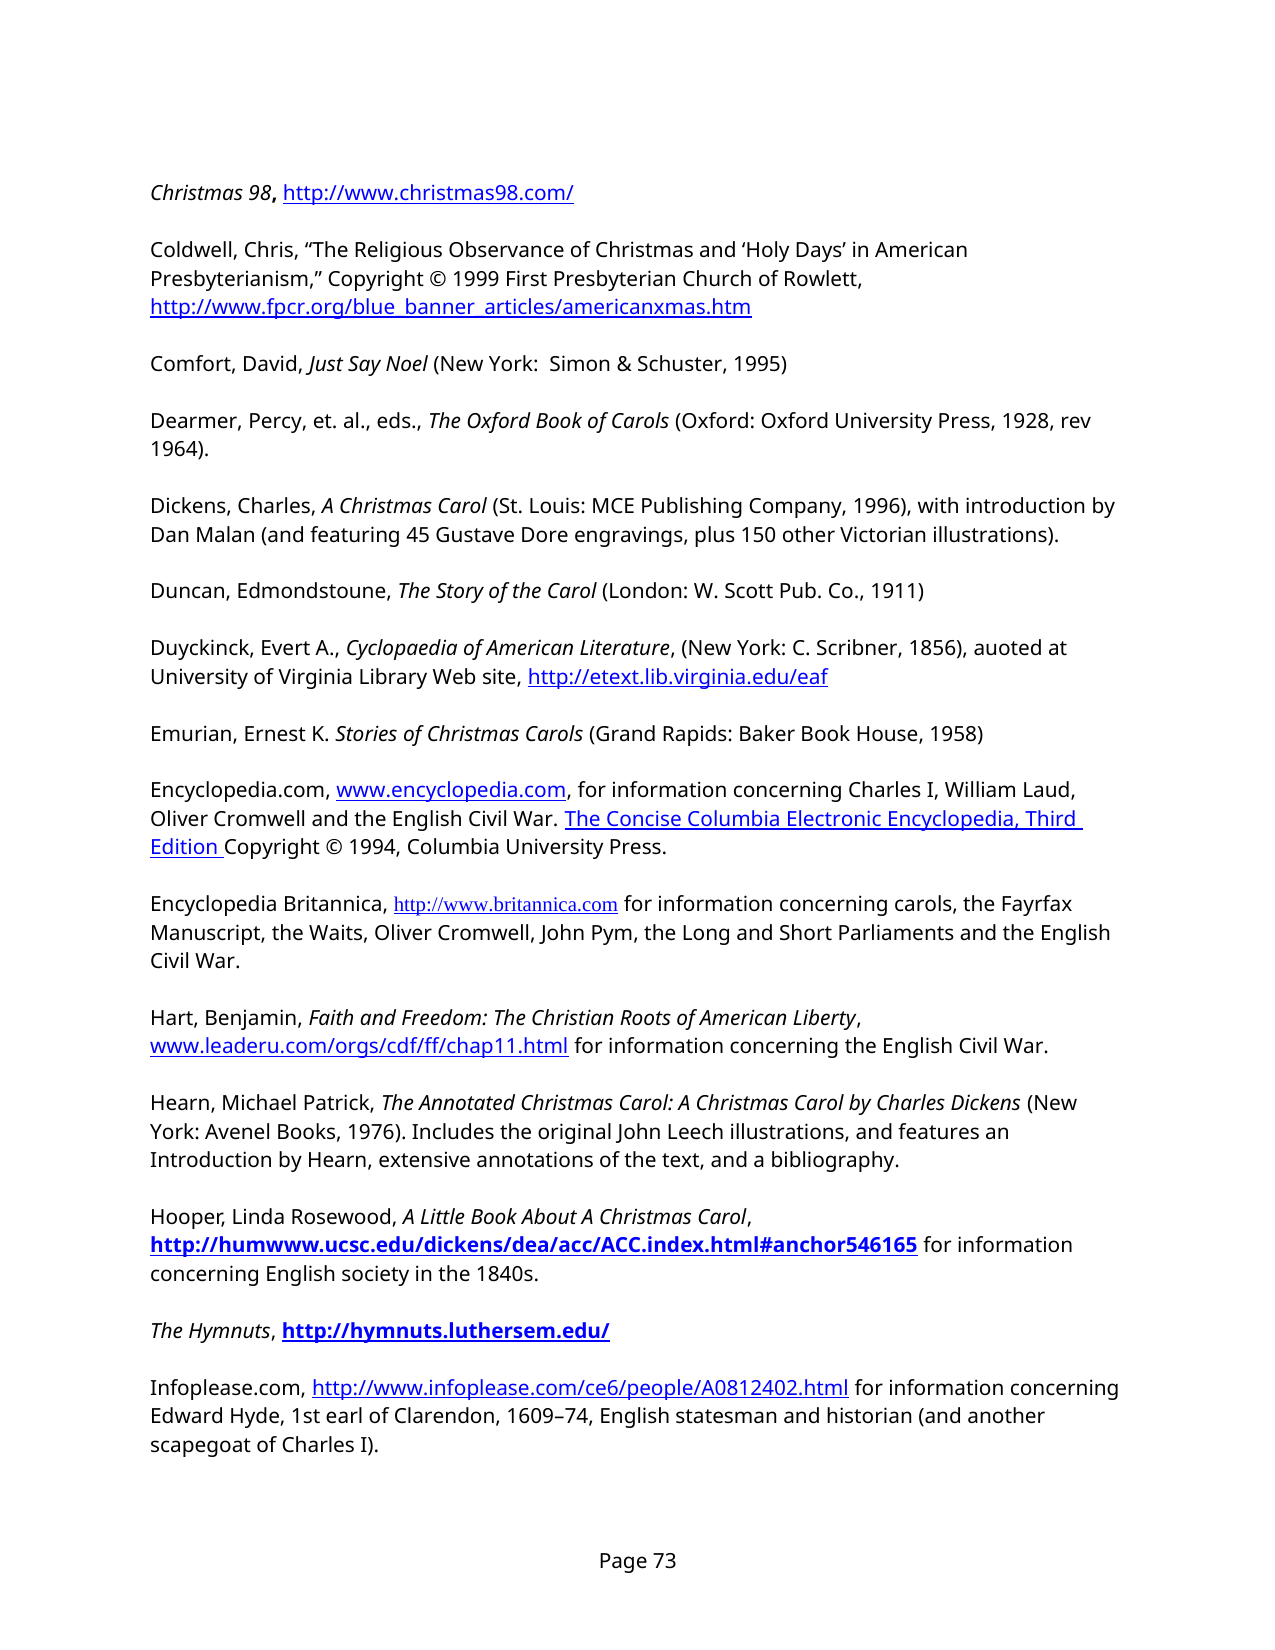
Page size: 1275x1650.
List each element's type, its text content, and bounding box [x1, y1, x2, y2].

text Emurian, Ernest K. Stories of Christmas Carols (Grand Rapids: Baker Book House, 1958) [150, 719, 1125, 747]
text Christmas 98, http://www.christmas98.com/ [150, 178, 1125, 207]
text Dickens, Charles, A Christmas Carol (St. Louis: MCE Publishing Company, 1996), with introduction by Dan Malan (and featuring 45 Gustave Dore engravings, plus 150 other Victorian illustrations). [150, 491, 1125, 548]
text Comfort, David, Just Say Noel (New York: Simon & Schuster, 1995) [150, 349, 1125, 377]
text The Hymnuts, http://hymnuts.luthersem.edu/ [150, 1316, 1125, 1344]
text Hearn, Michael Patrick, The Annotated Christmas Carol: A Christmas Carol by Charles Dickens (New York: Avenel Books, 1976). Includes the original John Leech illustrations, and features an Introduction by Hearn, extensive annotations of the text, and a bibliography. [150, 1088, 1125, 1174]
text Duyckinck, Evert A., Cyclopaedia of American Literature, (New York: C. Scribner, 1856), auoted at University of Virginia Library Web site, http://etext.lib.virginia.edu/eaf [150, 633, 1125, 690]
text Infoplease.com, http://www.infoplease.com/ce6/people/A0812402.html for information concerning Edward Hyde, 1st earl of Clarendon, 1609–74, English statesman and historian (and another scapegoat of Charles I). [150, 1373, 1125, 1458]
text Dearmer, Percy, et. al., eds., The Oxford Book of Carols (Oxford: Oxford University Press, 1928, rev 1964). [150, 406, 1125, 463]
text Coldwell, Chris, “The Religious Observance of Christmas and ‘Holy Days’ in American Presbyterianism,” Copyright © 1999 First Presbyterian Church of Rowlett, http://www.fpcr.org/blue_banner_articles/americanxmas.htm [150, 235, 1125, 321]
text Encyclopedia.com, www.encyclopedia.com, for information concerning Charles I, William Laud, Oliver Cromwell and the English Civil War. The Concise Columbia Electronic Encyclopedia, Third Edition Copyright © 1994, Columbia University Press. [150, 776, 1125, 861]
text Hart, Benjamin, Faith and Freedom: The Christian Roots of American Liberty, www.leaderu.com/orgs/cdf/ff/chap11.html for information concerning the English Civil War. [150, 1003, 1125, 1060]
text Encyclopedia Britannica, http://www.britannica.com for information concerning carols, the Fayrfax Manuscript, the Waits, Oliver Cromwell, John Pym, the Long and Short Parliaments and the English Civil War. [150, 889, 1125, 975]
text Duncan, Edmondstoune, The Story of the Carol (London: W. Scott Pub. Co., 1911) [150, 577, 1125, 605]
text Hooper, Linda Rosewood, A Little Book About A Christmas Carol, http://humwww.ucsc.edu/dickens/dea/acc/ACC.index.html#anchor546165 for information concerning English society in the 1840s. [150, 1202, 1125, 1287]
